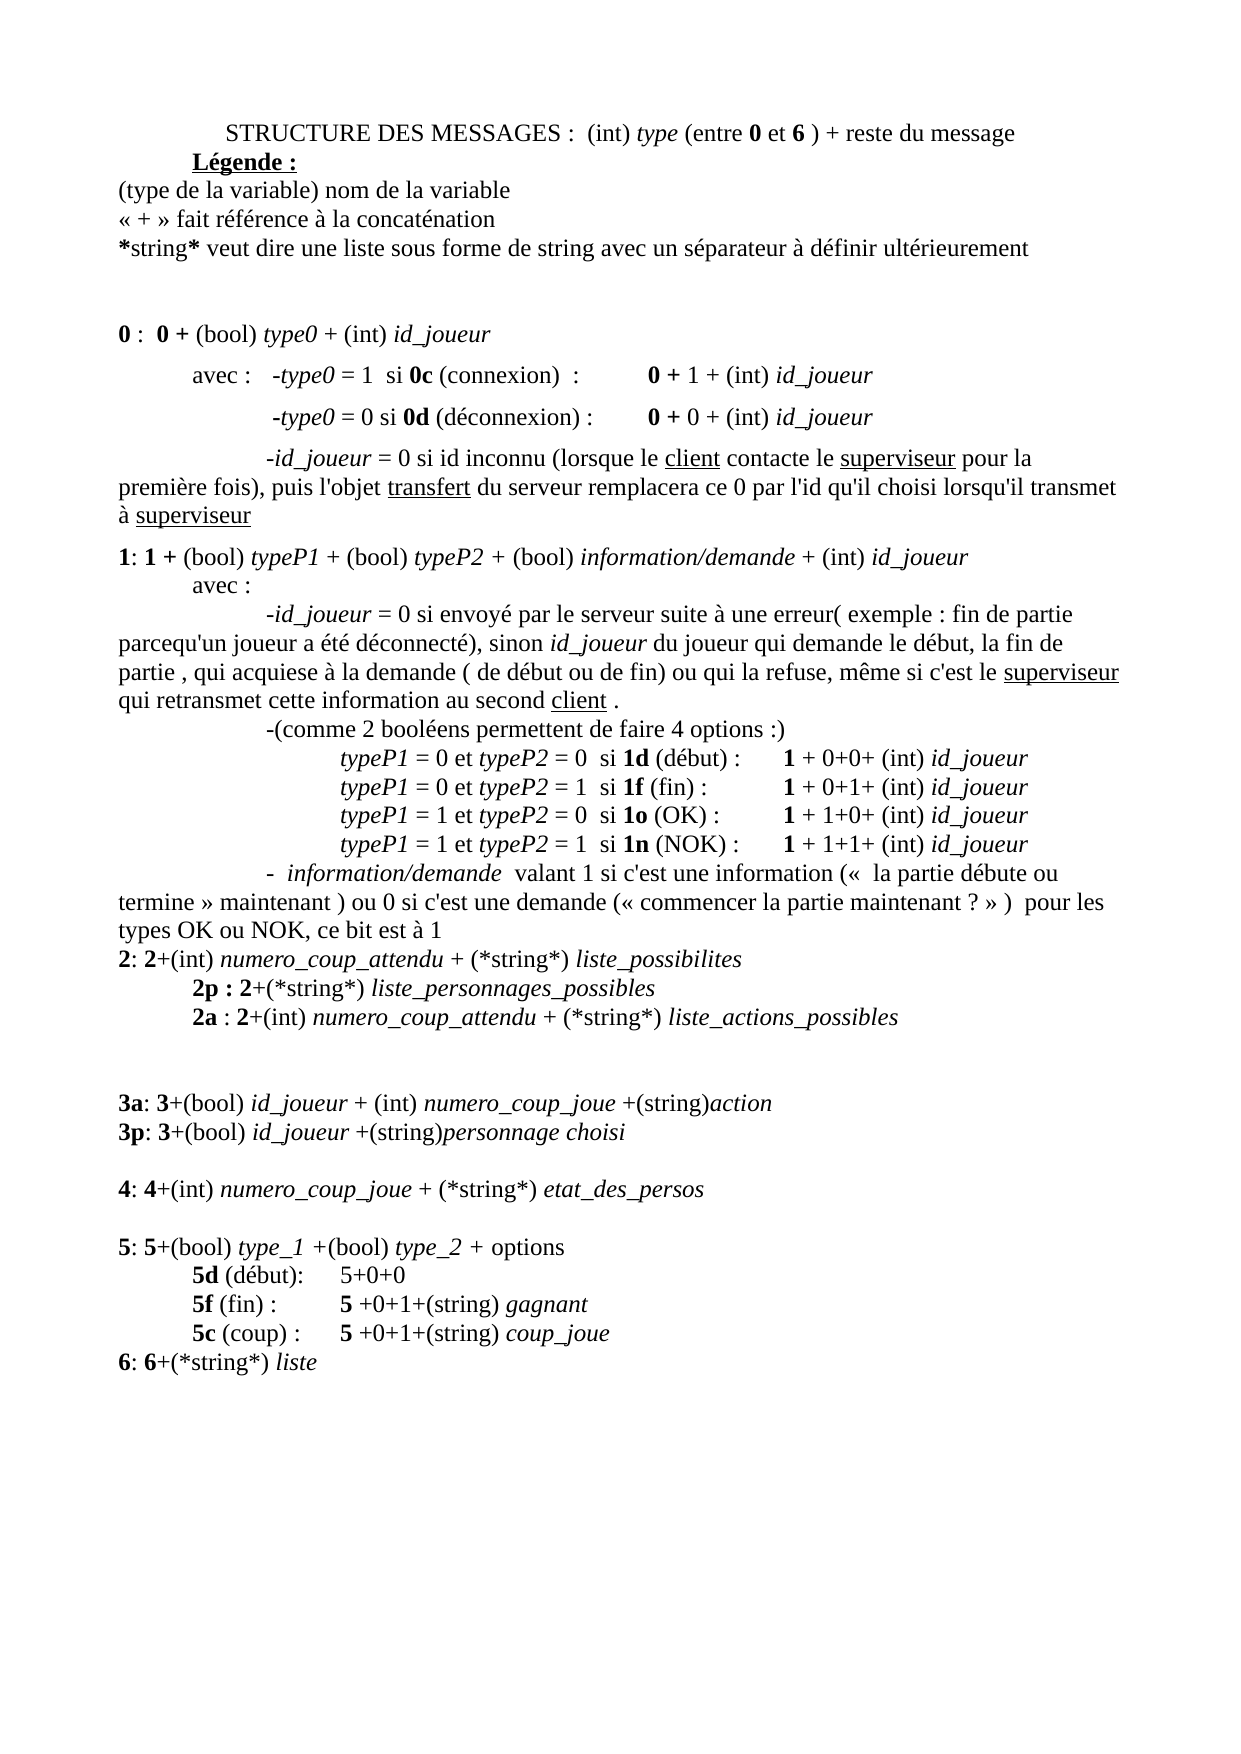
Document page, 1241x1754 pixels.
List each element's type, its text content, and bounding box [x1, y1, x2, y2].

text 2p : 2+(*string*) liste_personnages_possibles [118, 973, 1122, 1002]
text 6: 6+(*string*) liste [118, 1347, 1122, 1376]
text -type0 = 0 si 0d (déconnexion) : 0 + 0 + (int) id_joueur [118, 402, 1122, 431]
text 3p: 3+(bool) id_joueur +(string)personnage choisi [118, 1117, 1122, 1146]
text 3a: 3+(bool) id_joueur + (int) numero_coup_joue +(string)action [118, 1088, 1122, 1117]
text 5d (début): 5+0+0 [118, 1261, 1122, 1289]
text Légende : [118, 147, 1122, 176]
text 1: 1 + (bool) typeP1 + (bool) typeP2 + (bool) information/demande + (int) id_joueur [118, 542, 1122, 571]
text (type de la variable) nom de la variable [118, 176, 1122, 204]
text *string* veut dire une liste sous forme de string avec un séparateur à définir ultérieurement [118, 233, 1122, 262]
text 5f (fin) : 5 +0+1+(string) gagnant [118, 1289, 1122, 1318]
text typeP1 = 0 et typeP2 = 0 si 1d (début) : 1 + 0+0+ (int) id_joueur [118, 743, 1122, 772]
text 4: 4+(int) numero_coup_joue + (*string*) etat_des_persos [118, 1174, 1122, 1203]
text 2: 2+(int) numero_coup_attendu + (*string*) liste_possibilites [118, 944, 1122, 973]
text 5c (coup) : 5 +0+1+(string) coup_joue [118, 1318, 1122, 1347]
text - information/demande valant 1 si c'est une information (« la partie débute ou termine » maintenant ) ou 0 si c'est une demande (« commencer la partie maintenant ? » ) pour les types OK ou NOK, ce bit est à 1 [118, 858, 1122, 944]
text avec : [118, 571, 1122, 599]
text -id_joueur = 0 si envoyé par le serveur suite à une erreur( exemple : fin de partie parcequ'un joueur a été déconnecté), sinon id_joueur du joueur qui demande le début, la fin de partie , qui acquiese à la demande ( de début ou de fin) ou qui la refuse, même si c'est le superviseur qui retransmet cette information au second client . [118, 599, 1122, 714]
text avec : -type0 = 1 si 0c (connexion) : 0 + 1 + (int) id_joueur [118, 361, 1122, 389]
text typeP1 = 1 et typeP2 = 1 si 1n (NOK) : 1 + 1+1+ (int) id_joueur [118, 829, 1122, 858]
text 5: 5+(bool) type_1 +(bool) type_2 + options [118, 1232, 1122, 1261]
text typeP1 = 1 et typeP2 = 0 si 1o (OK) : 1 + 1+0+ (int) id_joueur [118, 801, 1122, 829]
text 0 : 0 + (bool) type0 + (int) id_joueur [118, 319, 1122, 348]
text « + » fait référence à la concaténation [118, 204, 1122, 233]
text -(comme 2 booléens permettent de faire 4 options :) [118, 714, 1122, 743]
text 2a : 2+(int) numero_coup_attendu + (*string*) liste_actions_possibles [118, 1002, 1122, 1031]
text STRUCTURE DES MESSAGES : (int) type (entre 0 et 6 ) + reste du message [118, 118, 1122, 147]
text -id_joueur = 0 si id inconnu (lorsque le client contacte le superviseur pour la première fois), puis l'objet transfert du serveur remplacera ce 0 par l'id qu'il choisi lorsqu'il transmet à superviseur [118, 443, 1122, 529]
text typeP1 = 0 et typeP2 = 1 si 1f (fin) : 1 + 0+1+ (int) id_joueur [118, 772, 1122, 801]
